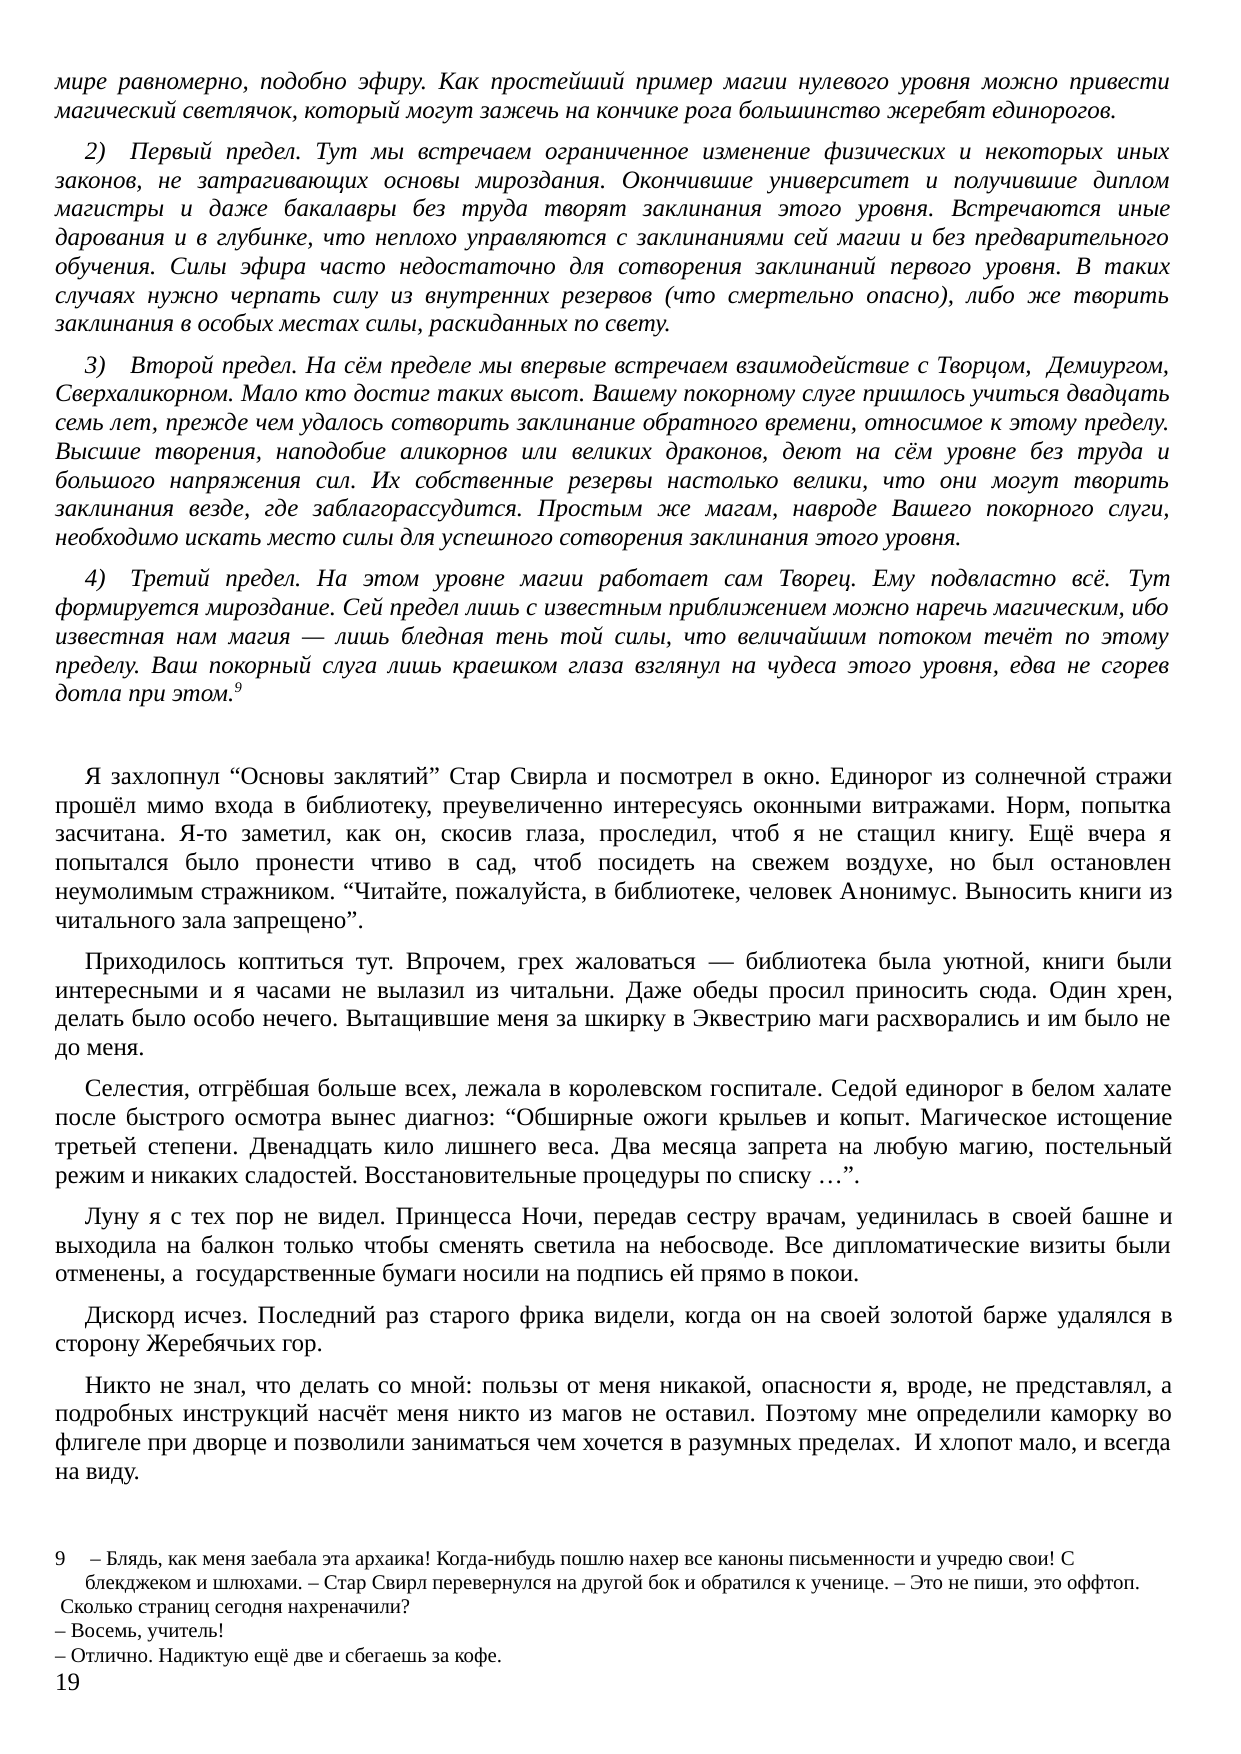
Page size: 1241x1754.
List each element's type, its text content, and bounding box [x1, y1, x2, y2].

list Сколько страниц сегодня нахреначили? [55, 1594, 1173, 1618]
text Приходилось коптиться тут. Впрочем, грех жаловаться — библиотека была уютной, книги были интересными и я часами не вылазил из читальни. Даже обеды просил приносить сюда. Один хрен, делать было особо нечего. Вытащившие меня за шкирку в Эквестрию маги расхворались и им было не до меня. [55, 946, 1173, 1061]
text Луну я с тех пор не видел. Принцесса Ночи, передав сестру врачам, уединилась в своей башне и выходила на балкон только чтобы сменять светила на небосводе. Все дипломатические визиты были отменены, а государственные бумаги носили на подпись ей прямо в покои. [55, 1201, 1173, 1287]
text Я захлопнул “Основы заклятий” Стар Свирла и посмотрел в окно. Единорог из солнечной стражи прошёл мимо входа в библиотеку, преувеличенно интересуясь оконными витражами. Норм, попытка засчитана. Я-то заметил, как он, скосив глаза, проследил, чтоб я не стащил книгу. Ещё вчера я попытался было пронести чтиво в сад, чтоб посидеть на свежем воздухе, но был остановлен неумолимым стражником. “Читайте, пожалуйста, в библиотеке, человек Анонимус. Выносить книги из читального зала запрещено”. [55, 761, 1173, 933]
list Второй предел. На сём пределе мы впервые встречаем взаимодействие с Творцом, Демиургом, Сверхаликорном. Мало кто достиг таких высот. Вашему покорному слуге пришлось учиться двадцать семь лет, прежде чем удалось сотворить заклинание обратного времени, относимое к этому пределу. Высшие творения, наподобие аликорнов или великих драконов, деют на сём уровне без труда и большого напряжения сил. Их собственные резервы настолько велики, что они могут творить заклинания везде, где заблагорассудится. Простым же магам, навроде Вашего покорного слуги, необходимо искать место силы для успешного сотворения заклинания этого уровня. [55, 350, 1173, 551]
list – Отлично. Надиктую ещё две и сбегаешь за кофе. [55, 1642, 1173, 1667]
list мире равномерно, подобно эфиру. Как простейший пример магии нулевого уровня можно привести магический светлячок, который могут зажечь на кончике рога большинство жеребят единорогов. [55, 66, 1173, 123]
list Первый предел. Тут мы встречаем ограниченное изменение физических и некоторых иных законов, не затрагивающих основы мироздания. Окончившие университет и получившие диплом магистры и даже бакалавры без труда творят заклинания этого уровня. Встречаются иные дарования и в глубинке, что неплохо управляются с заклинаниями сей магии и без предварительного обучения. Силы эфира часто недостаточно для сотворения заклинаний первого уровня. В таких случаях нужно черпать силу из внутренних резервов (что смертельно опасно), либо же творить заклинания в особых местах силы, раскиданных по свету. [55, 136, 1173, 337]
list – Блядь, как меня заебала эта архаика! Когда-нибудь пошлю нахер все каноны письменности и учредю свои! С блекджеком и шлюхами. – Стар Свирл перевернулся на другой бок и обратился к ученице. – Это не пиши, это оффтоп. [55, 1546, 1173, 1594]
list – Восемь, учитель! [55, 1618, 1173, 1642]
list Третий предел. На этом уровне магии работает сам Творец. Ему подвластно всё. Тут формируется мироздание. Сей предел лишь с известным приближением можно наречь магическим, ибо известная нам магия — лишь бледная тень той силы, что величайшим потоком течёт по этому пределу. Ваш покорный слуга лишь краешком глаза взглянул на чудеса этого уровня, едва не сгорев дотла при этом. [55, 563, 1173, 707]
text Дискорд исчез. Последний раз старого фрика видели, когда он на своей золотой барже удалялся в сторону Жеребячьих гор. [55, 1300, 1173, 1357]
text Селестия, отгрёбшая больше всех, лежала в королевском госпитале. Седой единорог в белом халате после быстрого осмотра вынес диагноз: “Обширные ожоги крыльев и копыт. Магическое истощение третьей степени. Двенадцать кило лишнего веса. Два месяца запрета на любую магию, постельный режим и никаких сладостей. Восстановительные процедуры по списку …”. [55, 1073, 1173, 1188]
text Никто не знал, что делать со мной: пользы от меня никакой, опасности я, вроде, не представлял, а подробных инструкций насчёт меня никто из магов не оставил. Поэтому мне определили каморку во флигеле при дворце и позволили заниматься чем хочется в разумных пределах. И хлопот мало, и всегда на виду. [55, 1370, 1173, 1485]
